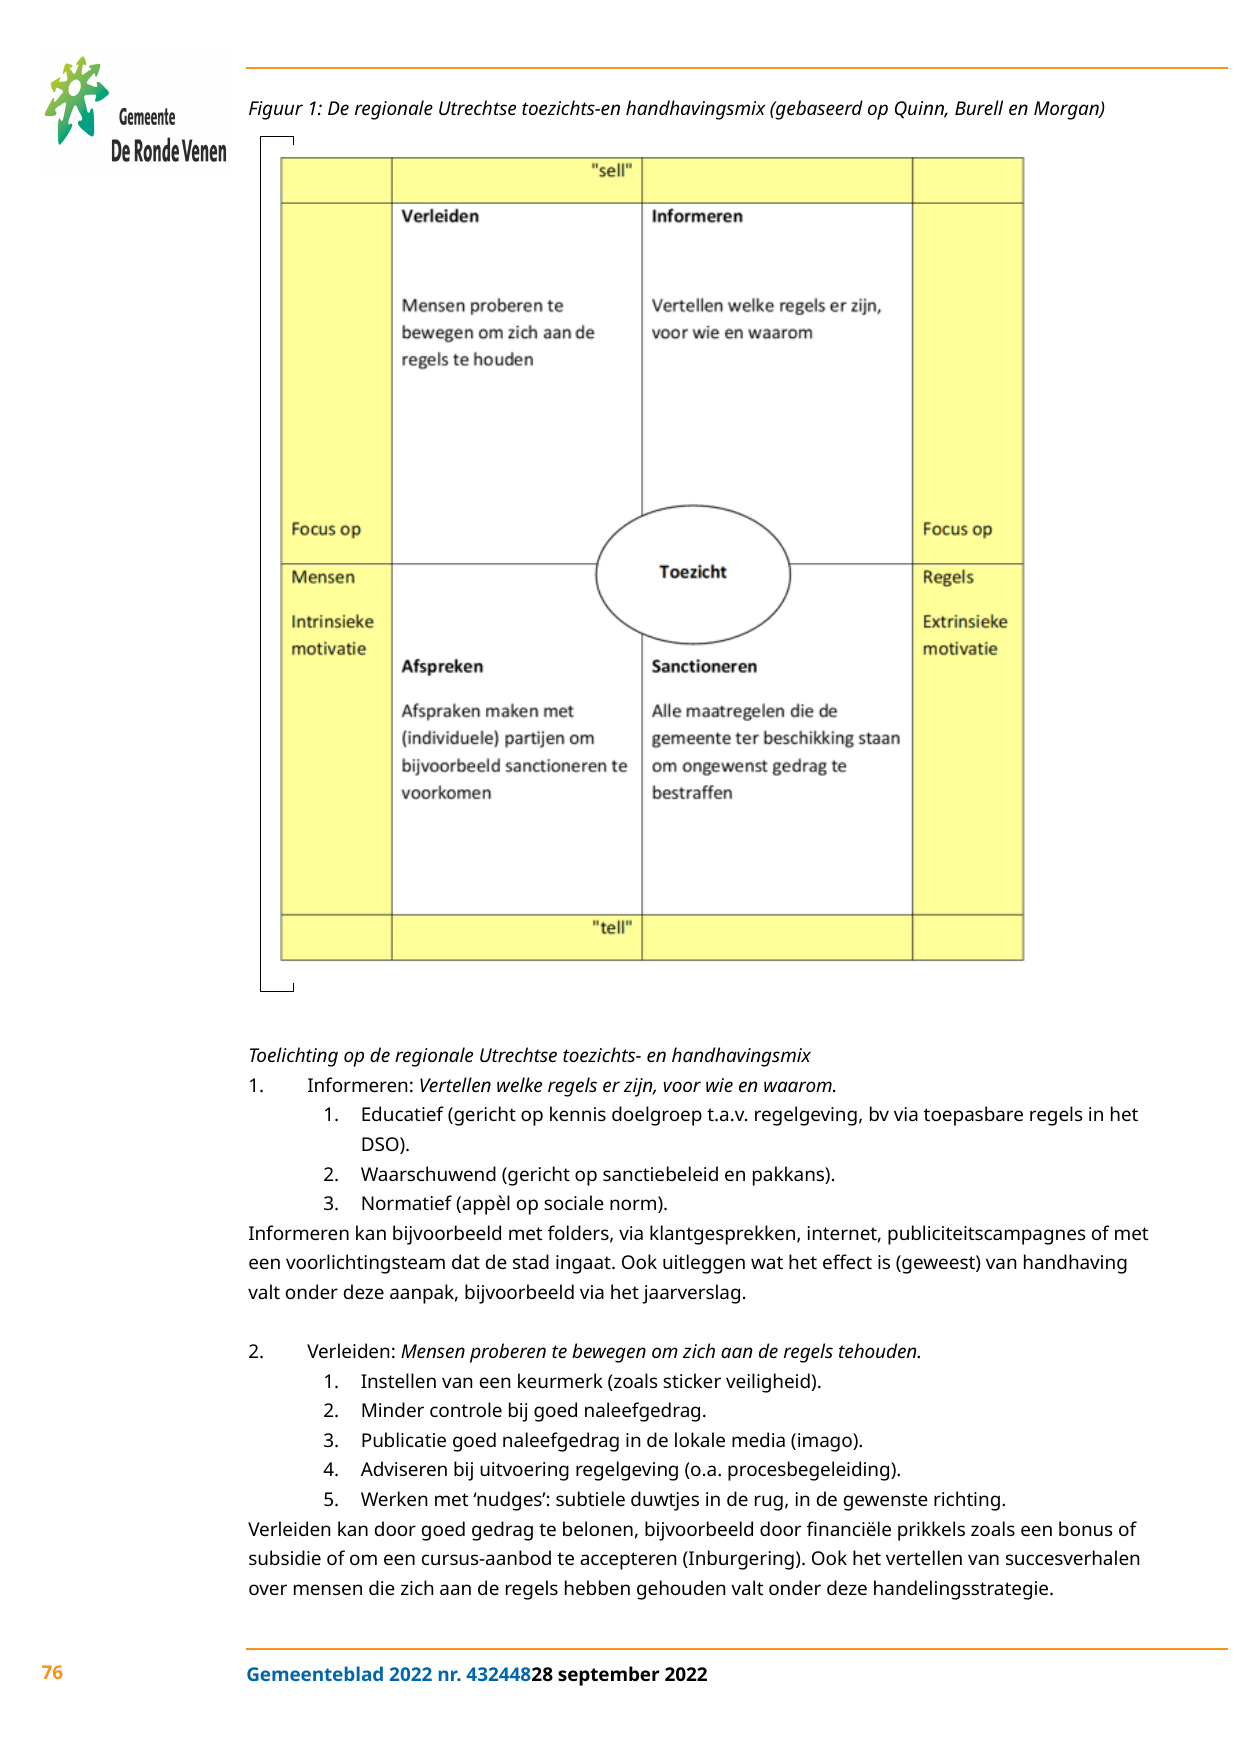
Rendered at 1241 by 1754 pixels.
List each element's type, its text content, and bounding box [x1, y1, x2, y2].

list Educatief (gericht op kennis doelgroep t.a.v. regelgeving, bv via toepasbare regels in het DSO). [323, 1102, 1152, 1157]
text Informeren kan bijvoorbeeld met folders, via klantgesprekken, internet, publiciteitscampagnes of met een voorlichtingsteam dat de stad ingaat. Ook uitleggen wat het effect is (geweest) van handhaving valt onder deze aanpak, bijvoorbeeld via het jaarverslag. [248, 1220, 1152, 1305]
text Figuur 1: De regionale Utrechtse toezichts-en handhavingsmix (gebaseerd op Quinn, Burell en Morgan) [248, 95, 1152, 121]
picture [268, 145, 1037, 983]
list Minder controle bij goed naleefgedrag. [323, 1397, 1152, 1423]
list Werken met ‘nudges’: subtiele duwtjes in de rug, in de gewenste richting. [323, 1486, 1152, 1512]
list Adviseren bij uitvoering regelgeving (o.a. procesbegeleiding). [323, 1457, 1152, 1482]
list Normatief (appèl op sociale norm). [323, 1190, 1152, 1216]
text Toelichting op de regionale Utrechtse toezichts- en handhavingsmix [248, 1042, 1152, 1068]
list Informeren: Vertellen welke regels er zijn, voor wie en waarom. [248, 1072, 1152, 1098]
picture [41, 47, 231, 172]
text Verleiden kan door goed gedrag te belonen, bijvoorbeeld door financiële prikkels zoals een bonus of subsidie of om een cursus-aanbod te accepteren (Inburgering). Ook het vertellen van succesverhalen over mensen die zich aan de regels hebben gehouden valt onder deze handelingsstrategie. [248, 1516, 1152, 1601]
list Instellen van een keurmerk (zoals sticker veiligheid). [323, 1368, 1152, 1394]
list Publicatie goed naleefgedrag in de lokale media (imago). [323, 1427, 1152, 1453]
list Waarschuwend (gericht op sanctiebeleid en pakkans). [323, 1161, 1152, 1187]
list Verleiden: Mensen proberen te bewegen om zich aan de regels tehouden. [248, 1338, 1152, 1364]
